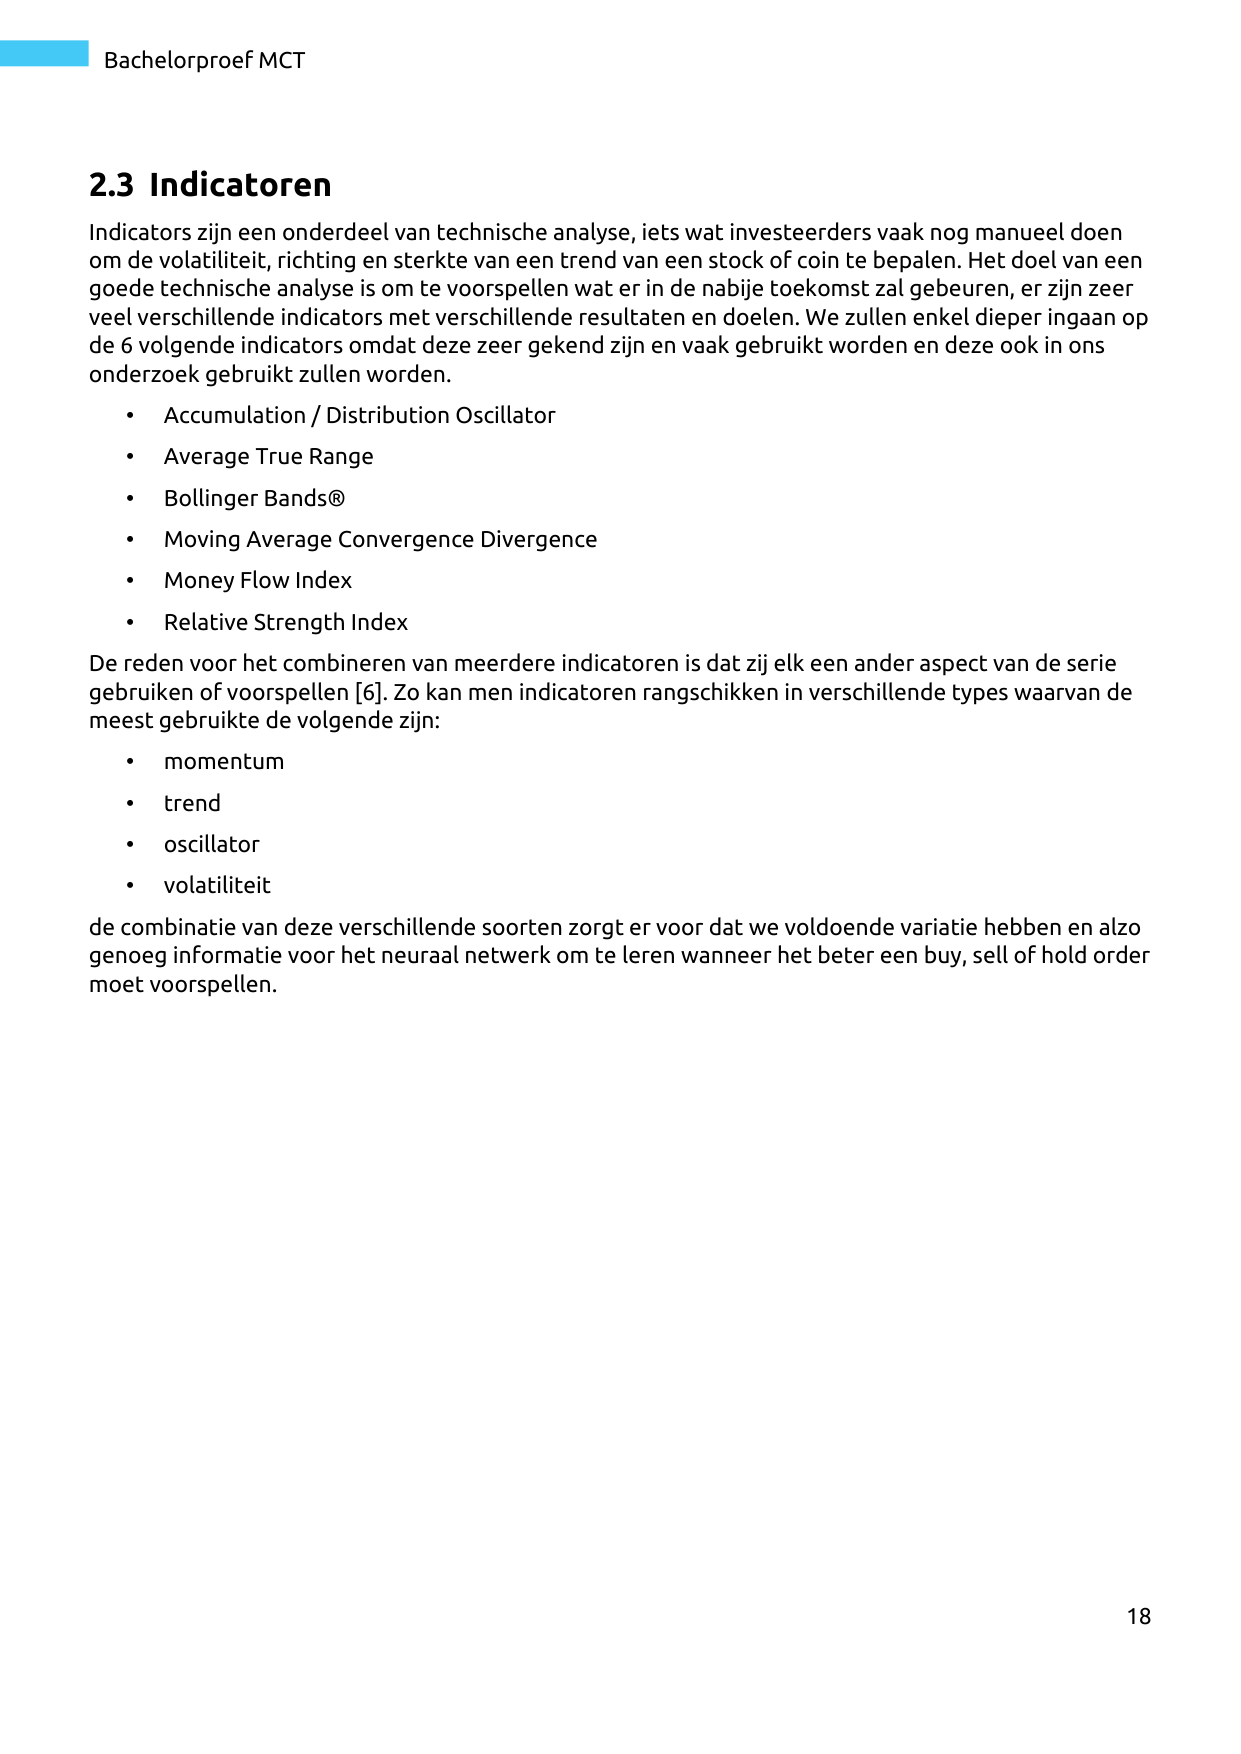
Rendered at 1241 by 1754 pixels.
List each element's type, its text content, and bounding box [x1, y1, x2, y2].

text De reden voor het combineren van meerdere indicatoren is dat zij elk een ander aspect van de serie gebruiken of voorspellen [6]. Zo kan men indicatoren rangschikken in verschillende types waarvan de meest gebruikte de volgende zijn: [89, 650, 1152, 733]
text de combinatie van deze verschillende soorten zorgt er voor dat we voldoende variatie hebben en alzo genoeg informatie voor het neuraal netwerk om te leren wanneer het beter een buy, sell of hold order moet voorspellen. [89, 913, 1152, 997]
text Indicators zijn een onderdeel van technische analyse, iets wat investeerders vaak nog manueel doen om de volatiliteit, richting en sterkte van een trend van een stock of coin te bepalen. Het doel van een goede technische analyse is om te voorspellen wat er in de nabije toekomst zal gebeuren, er zijn zeer veel verschillende indicators met verschillende resultaten en doelen. We zullen enkel dieper ingaan op de 6 volgende indicators omdat deze zeer gekend zijn en vaak gebruikt worden en deze ook in ons onderzoek gebruikt zullen worden. [89, 218, 1152, 386]
list Money Flow Index [126, 567, 1152, 594]
list Average True Range [126, 442, 1152, 469]
list Accumulation / Distribution Oscillator [126, 401, 1152, 428]
list trend [126, 789, 1152, 816]
list Moving Average Convergence Divergence [126, 525, 1152, 552]
list Relative Strength Index [126, 608, 1152, 635]
list volatiliteit [126, 872, 1152, 899]
list oscillator [126, 831, 1152, 857]
list Bollinger Bands® [126, 484, 1152, 511]
subtitle Indicatoren [89, 164, 1152, 202]
list momentum [126, 748, 1152, 774]
